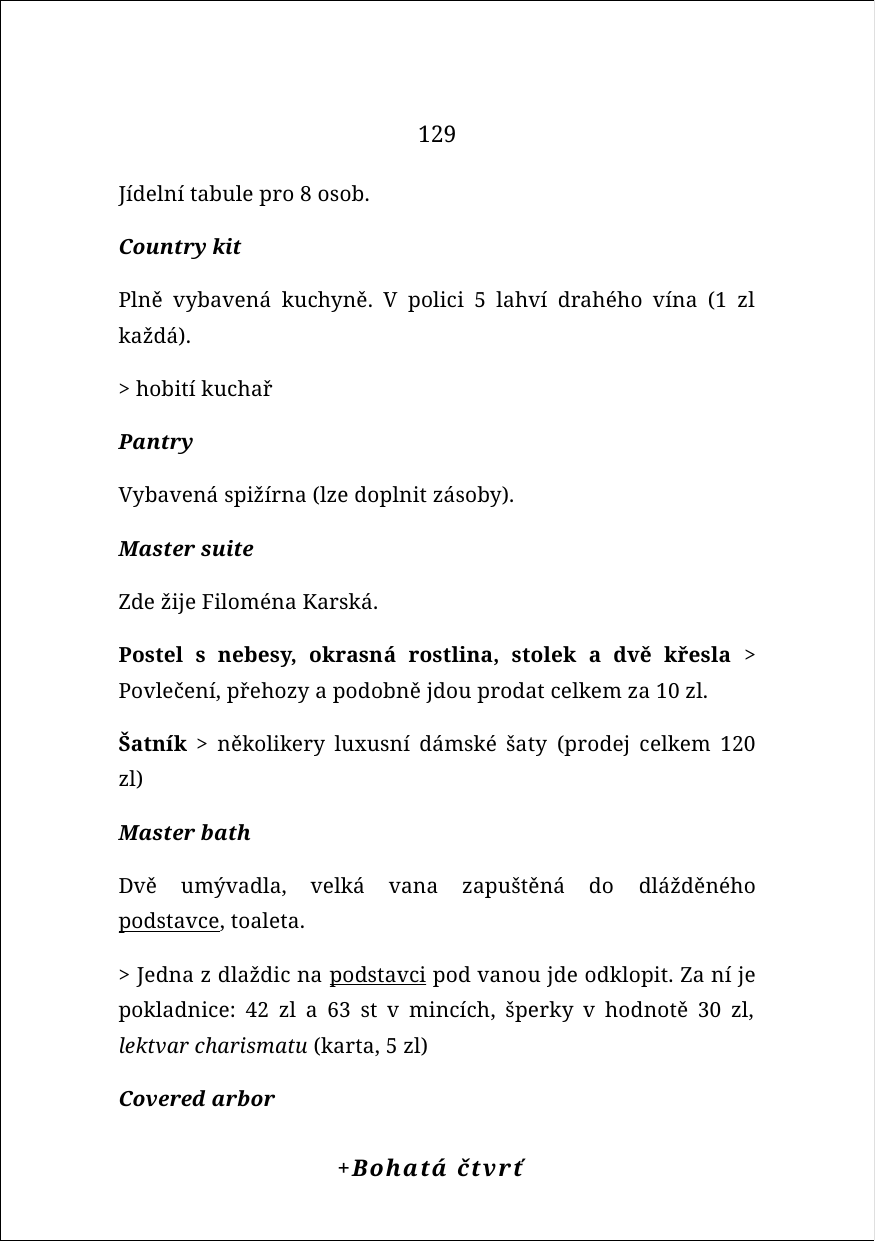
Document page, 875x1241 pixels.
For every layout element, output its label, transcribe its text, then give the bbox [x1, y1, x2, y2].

text Pantry [118, 427, 756, 456]
text Plně vybavená kuchyně. V polici 5 lahví drahého vína (1 zl každá). [118, 285, 756, 349]
text > hobití kuchař [118, 374, 756, 403]
text Postel s nebesy, okrasná rostlina, stolek a dvě křesla > Povlečení, přehozy a podobně jdou prodat celkem za 10 zl. [118, 640, 756, 704]
text Country kit [118, 232, 756, 261]
text Master bath [118, 818, 756, 846]
text Jídelní tabule pro 8 osob. [118, 179, 756, 207]
text Šatník > několikery luxusní dámské šaty (prodej celkem 120 zl) [118, 729, 756, 793]
text Dvě umývadla, velká vana zapuštěná do dlážděného podstavce, toaleta. [118, 871, 756, 935]
text Covered arbor [118, 1084, 756, 1112]
text Zde žije Filoména Karská. [118, 587, 756, 616]
text > Jedna z dlaždic na podstavci pod vanou jde odklopit. Za ní je pokladnice: 42 zl a 63 st v mincích, šperky v hodnotě 30 zl, lektvar charismatu (karta, 5 zl) [118, 960, 756, 1059]
text Master suite [118, 534, 756, 562]
text Vybavená spižírna (lze doplnit zásoby). [118, 481, 756, 509]
